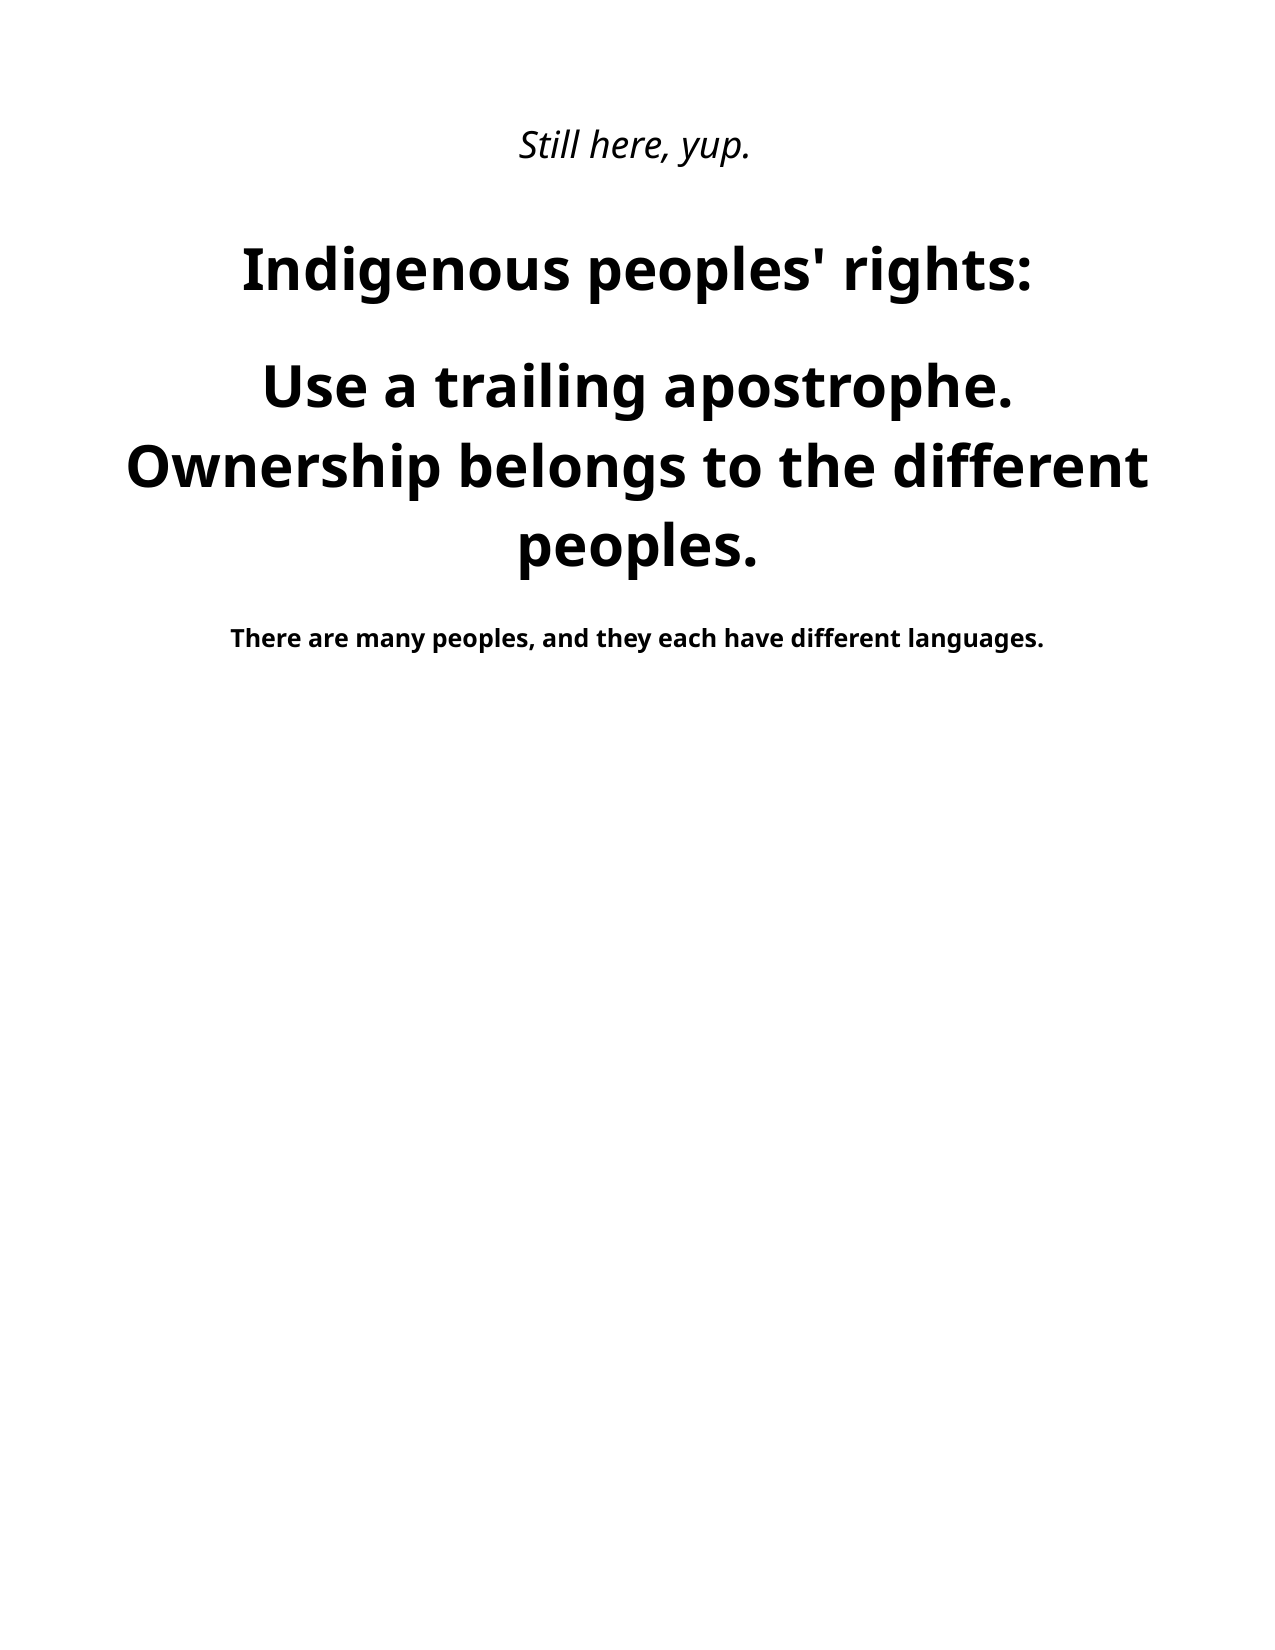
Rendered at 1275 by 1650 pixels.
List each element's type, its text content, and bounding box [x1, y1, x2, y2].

title Indigenous peoples' rights: [118, 228, 1157, 308]
title Use a trailing apostrophe. Ownership belongs to the different peoples. [118, 345, 1157, 584]
text Still here, yup. [118, 118, 1157, 169]
title There are many peoples, and they each have different languages. [118, 621, 1157, 655]
